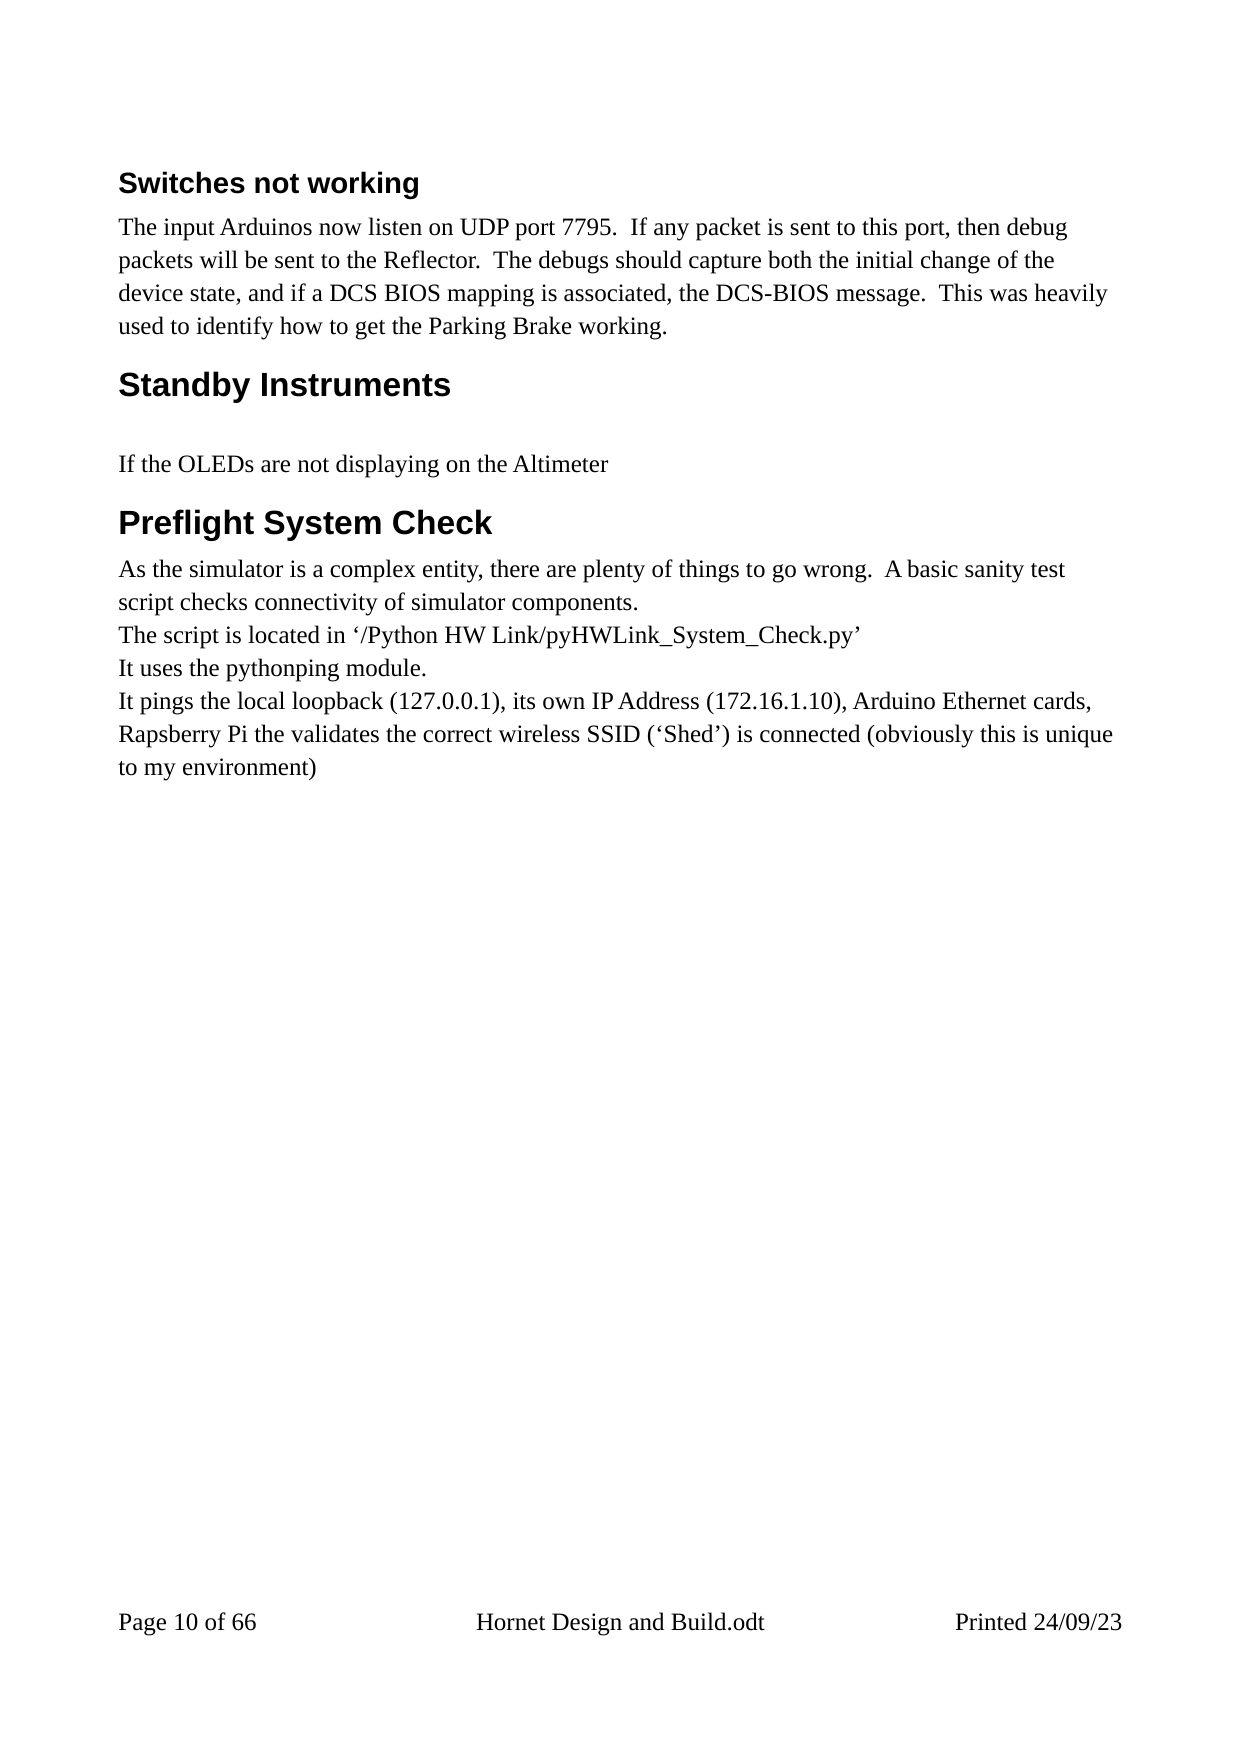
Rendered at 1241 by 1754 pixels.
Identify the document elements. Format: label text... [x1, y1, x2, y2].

text The input Arduinos now listen on UDP port 7795. If any packet is sent to this port, then debug packets will be sent to the Reflector. The debugs should capture both the initial change of the device state, and if a DCS BIOS mapping is associated, the DCS-BIOS message. This was heavily used to identify how to get the Parking Brake working. [118, 212, 1122, 340]
subtitle Preflight System Check [118, 503, 1122, 542]
text The script is located in ‘/Python HW Link/pyHWLink_System_Check.py’ [118, 620, 1122, 649]
text If the OLEDs are not displaying on the Altimeter [118, 449, 1122, 478]
text It uses the pythonping module. [118, 653, 1122, 682]
subtitle Standby Instruments [118, 365, 1122, 403]
text It pings the local loopback (127.0.0.1), its own IP Address (172.16.1.10), Arduino Ethernet cards, Rapsberry Pi the validates the correct wireless SSID (‘Shed’) is connected (obviously this is unique to my environment) [118, 686, 1122, 781]
text As the simulator is a complex entity, there are plenty of things to go wrong. A basic sanity test script checks connectivity of simulator components. [118, 554, 1122, 616]
subtitle Switches not working [118, 166, 1122, 199]
